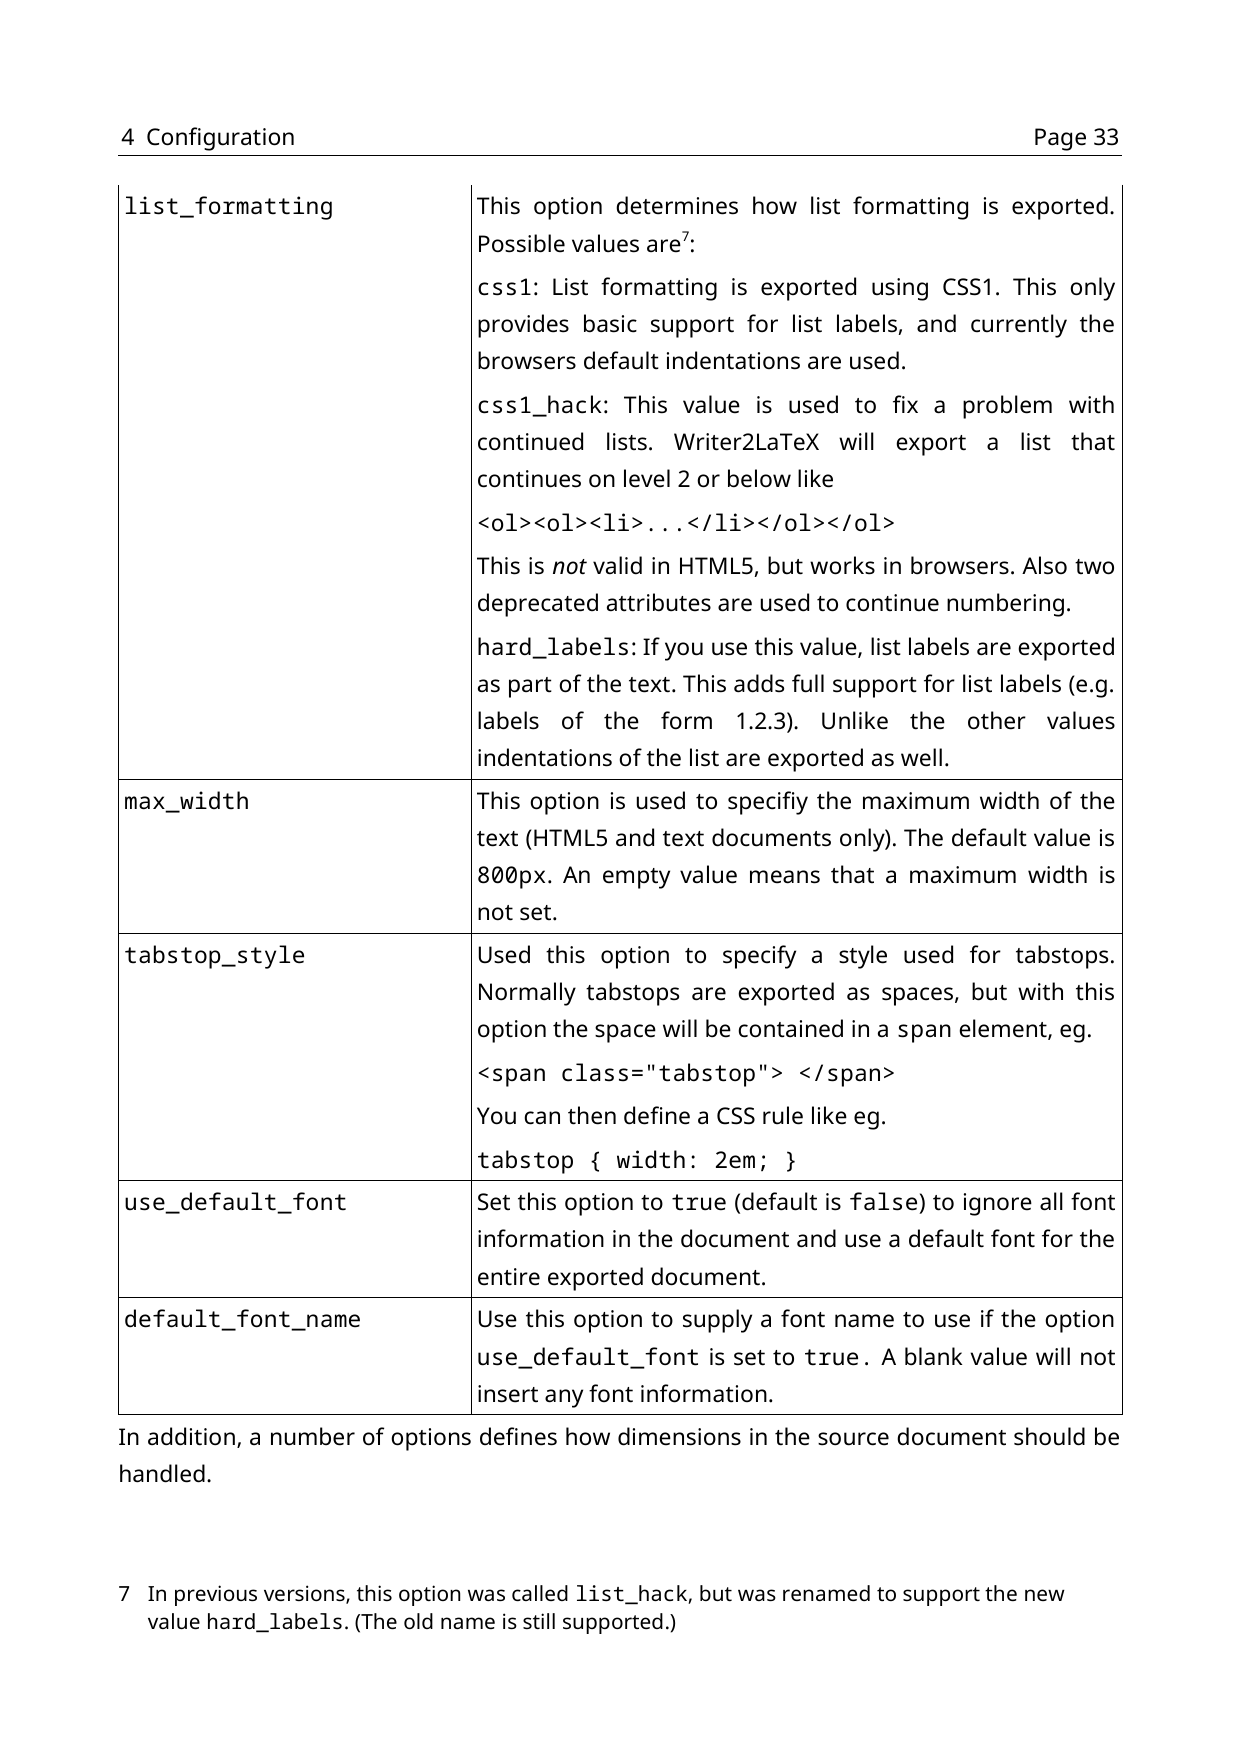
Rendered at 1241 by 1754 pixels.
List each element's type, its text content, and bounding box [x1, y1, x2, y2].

table_cell default_font_name [119, 1298, 471, 1414]
table_cell list_formatting [119, 185, 471, 779]
table_cell use_default_font [119, 1181, 471, 1297]
table_cell This option determines how list formatting is exported. Possible values are: css1: List formatting is exported using CSS1. This only provides basic support for list labels, and currently the browsers default indentations are used. css1_hack: This value is used to fix a problem with continued lists. Writer2LaTeX will export a list that continues on level 2 or below like <ol><ol><li>...</li></ol></ol> This is not valid in HTML5, but works in browsers. Also two deprecated attributes are used to continue numbering. hard_labels: If you use this value, list labels are exported as part of the text. This adds full support for list labels (e.g. labels of the form 1.2.3). Unlike the other values indentations of the list are exported as well. [472, 185, 1122, 779]
table_cell max_width [119, 780, 471, 933]
table_cell Used this option to specify a style used for tabstops. Normally tabstops are exported as spaces, but with this option the space will be contained in a span element, eg. <span class="tabstop"> </span> You can then define a CSS rule like eg. tabstop { width: 2em; } [472, 934, 1122, 1180]
table_cell Set this option to true (default is false) to ignore all font information in the document and use a default font for the entire exported document. [472, 1181, 1122, 1297]
table_cell This option is used to specifiy the maximum width of the text (HTML5 and text documents only). The default value is 800px. An empty value means that a maximum width is not set. [472, 780, 1122, 933]
text In addition, a number of options defines how dimensions in the source document should be handled. [118, 1421, 1122, 1489]
table_cell tabstop_style [119, 934, 471, 1180]
table_cell Use this option to supply a font name to use if the option use_default_font is set to true. A blank value will not insert any font information. [472, 1298, 1122, 1414]
